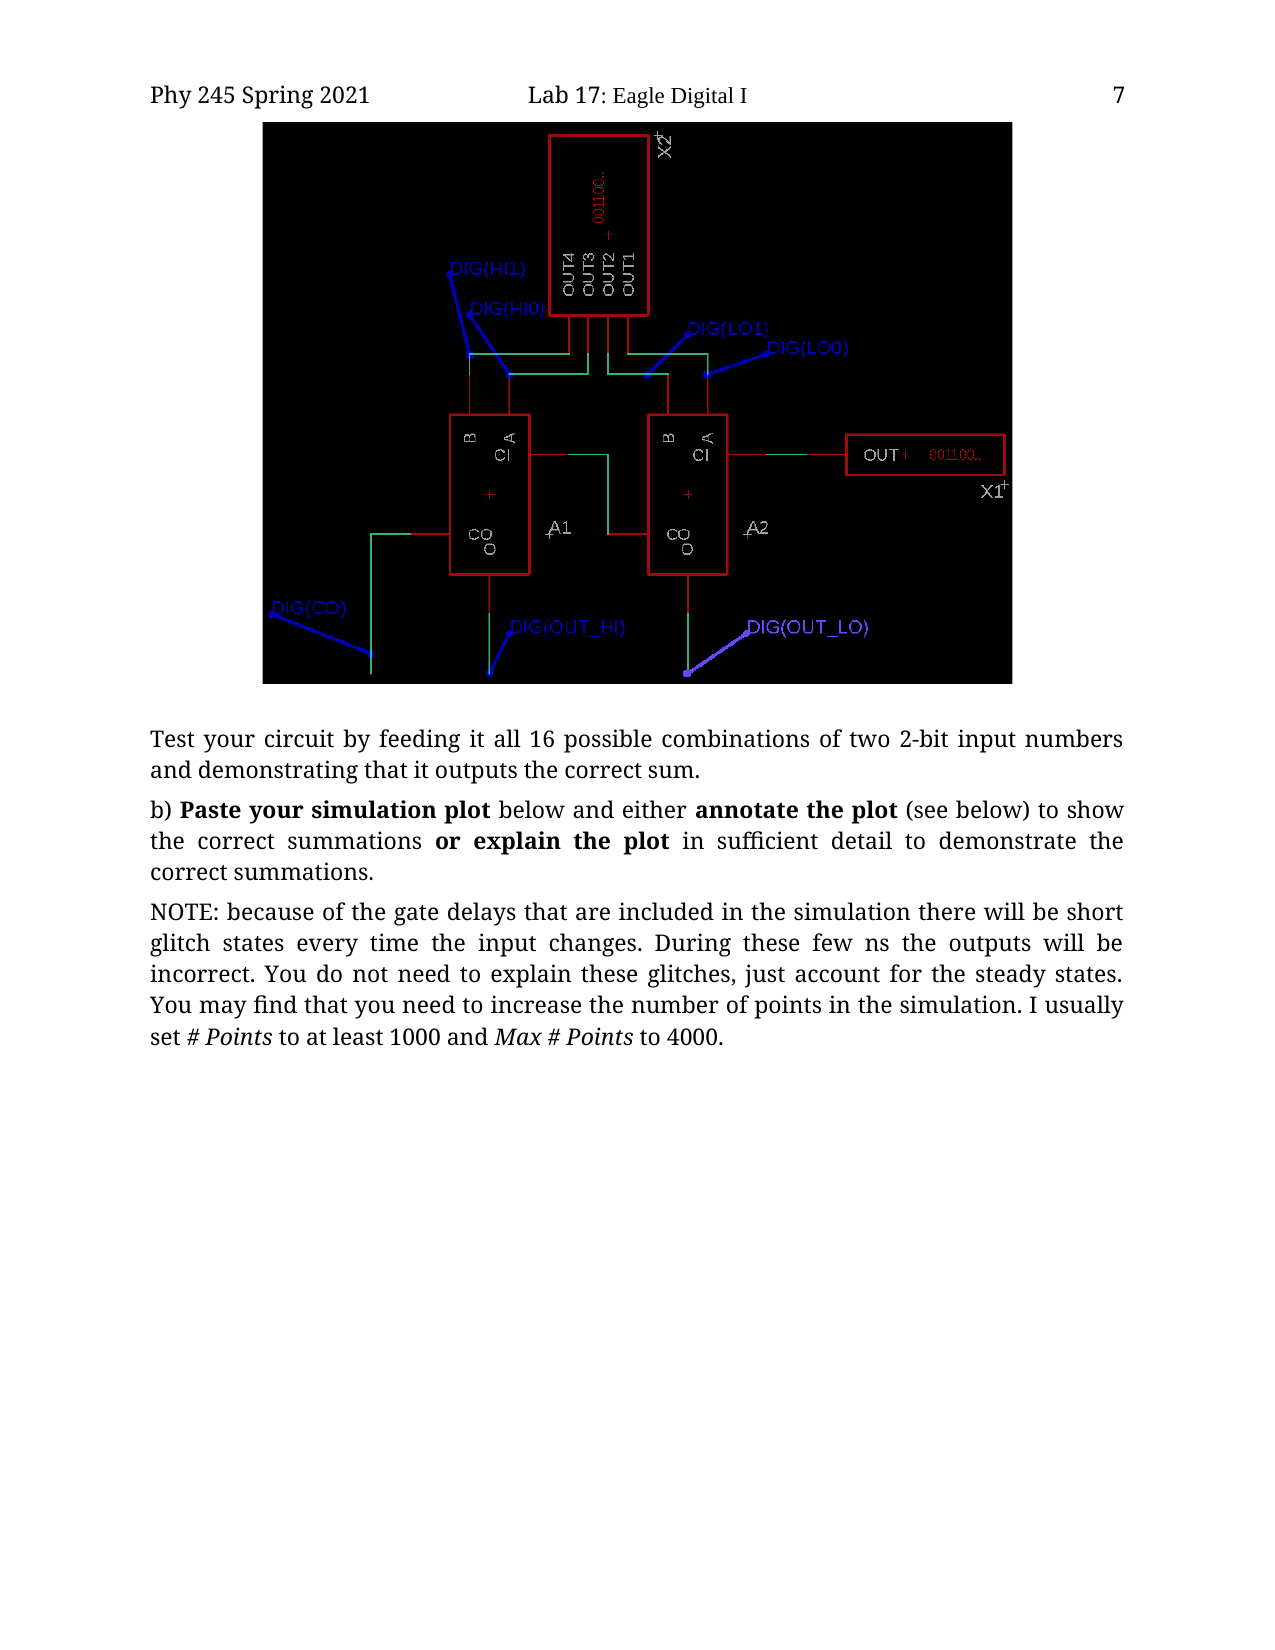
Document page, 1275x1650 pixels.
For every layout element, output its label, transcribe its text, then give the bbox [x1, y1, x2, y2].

picture [262, 122, 1013, 684]
text NOTE: because of the gate delays that are included in the simulation there will be short glitch states every time the input changes. During these few ns the outputs will be incorrect. You do not need to explain these glitches, just account for the steady states. You may find that you need to increase the number of points in the simulation. I usually set # Points to at least 1000 and Max # Points to 4000. [150, 896, 1125, 1052]
text b) Paste your simulation plot below and either annotate the plot (see below) to show the correct summations or explain the plot in sufficient detail to demonstrate the correct summations. [150, 793, 1125, 887]
text Test your circuit by feeding it all 16 possible combinations of two 2-bit input numbers and demonstrating that it outputs the correct sum. [150, 723, 1125, 785]
